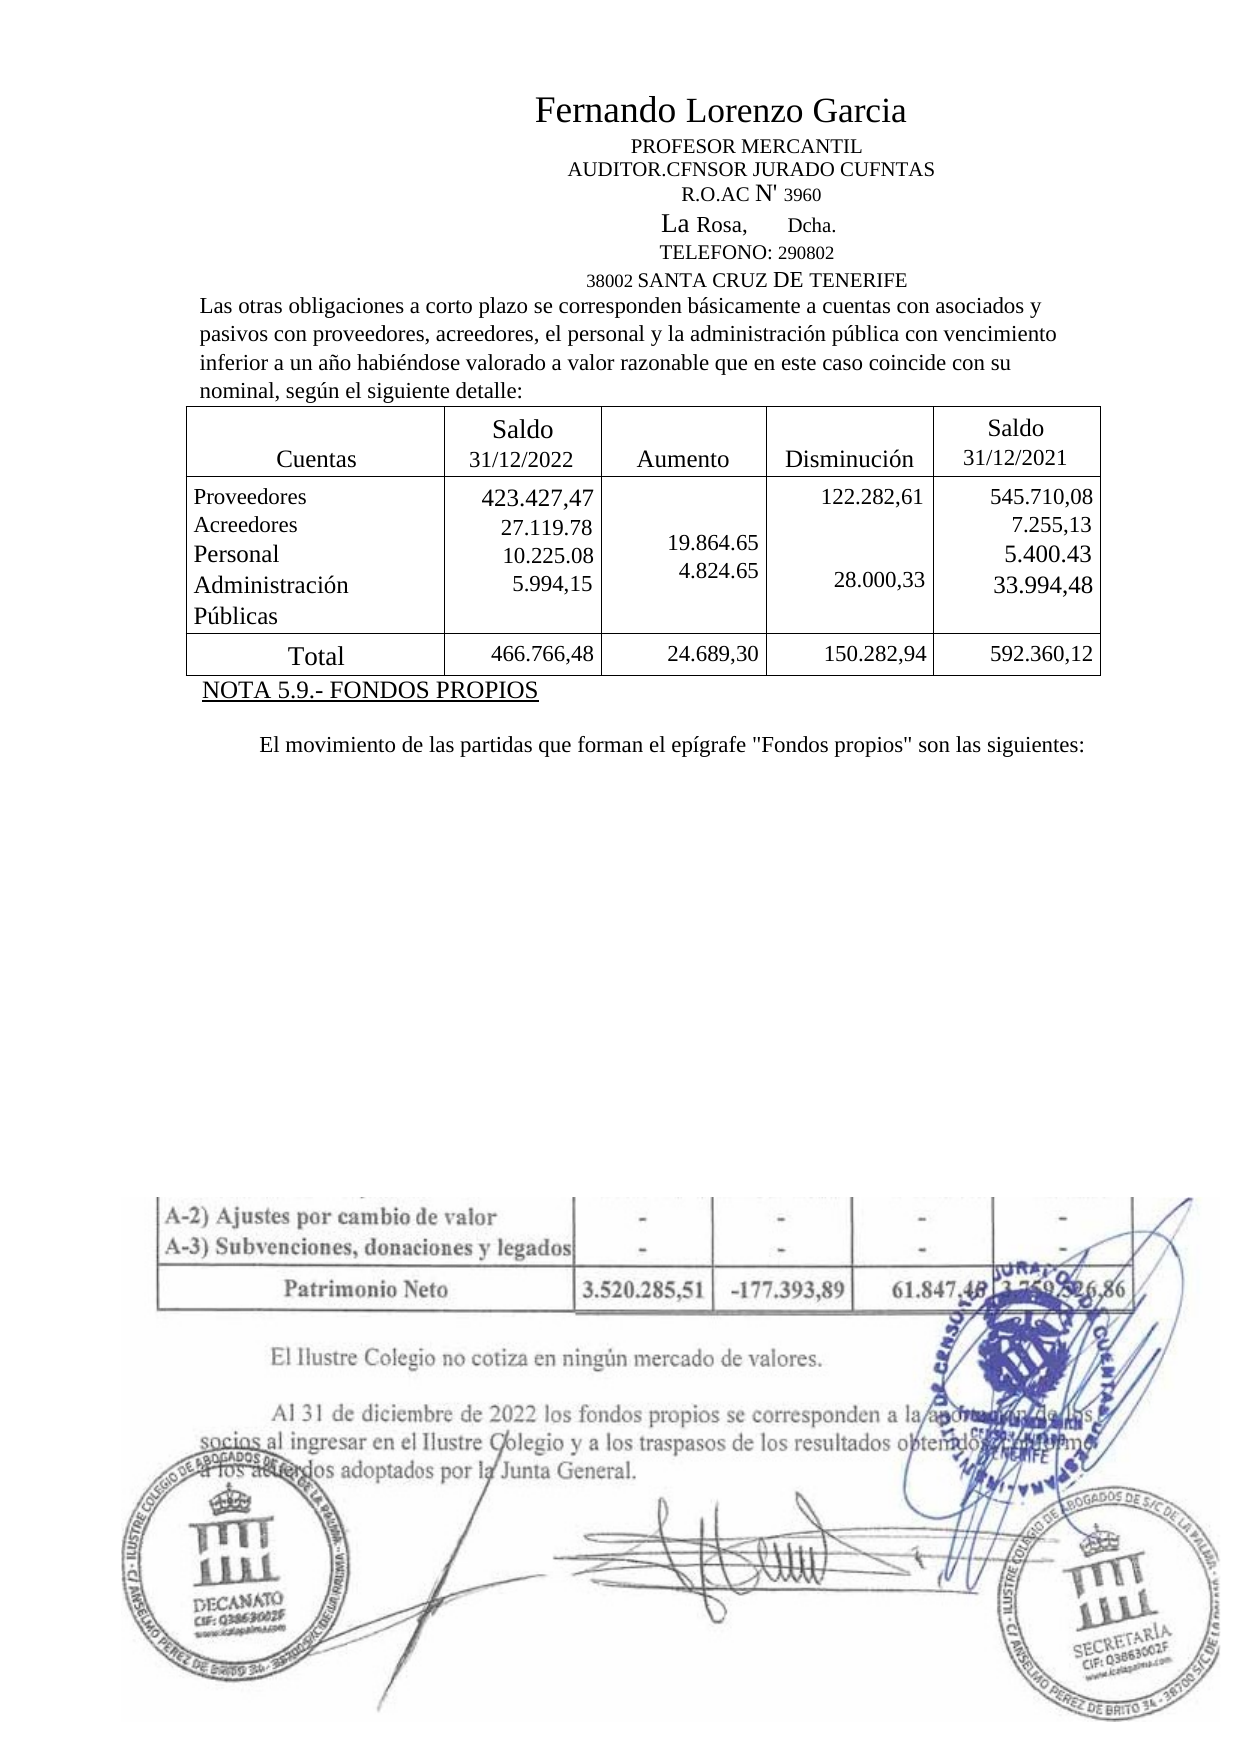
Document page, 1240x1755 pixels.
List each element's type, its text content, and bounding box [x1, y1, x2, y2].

table_cell Total [187, 634, 444, 675]
table_header Aumento [602, 407, 766, 476]
table_cell Proveedores Acreedores Personal Administración Públicas [187, 477, 444, 633]
text Las otras obligaciones a corto plazo se corresponden básicamente a cuentas con asociados y pasivos con proveedores, acreedores, el personal y la administración pública con vencimiento inferior a un año habiéndose valorado a valor razonable que en este caso coincide con su nominal, según el siguiente detalle: [199, 292, 1086, 403]
table_header Cuentas [187, 407, 444, 476]
table_cell 122.282,61 28.000,33 [767, 477, 933, 633]
table_cell 150.282,94 [767, 634, 933, 675]
table_cell 592.360,12 [934, 634, 1100, 675]
table_cell 19.864.65 4.824.65 [602, 477, 766, 633]
table_cell 545.710,08 7.255,13 5.400.43 33.994,48 [934, 477, 1100, 633]
text El movimiento de las partidas que forman el epígrafe "Fondos propios" son las siguientes: [199, 731, 1086, 758]
table_header Saldo 31/12/2021 [934, 407, 1100, 476]
table_cell 423.427,47 27.119.78 10.225.08 5.994,15 [445, 477, 601, 633]
table_cell 24.689,30 [602, 634, 766, 675]
table_cell 466.766,48 [445, 634, 601, 675]
table_header Saldo 31/12/2022 [445, 407, 601, 476]
table_header Disminución [767, 407, 933, 476]
subtitle NOTA 5.9.- FONDOS PROPIOS [202, 676, 1087, 704]
